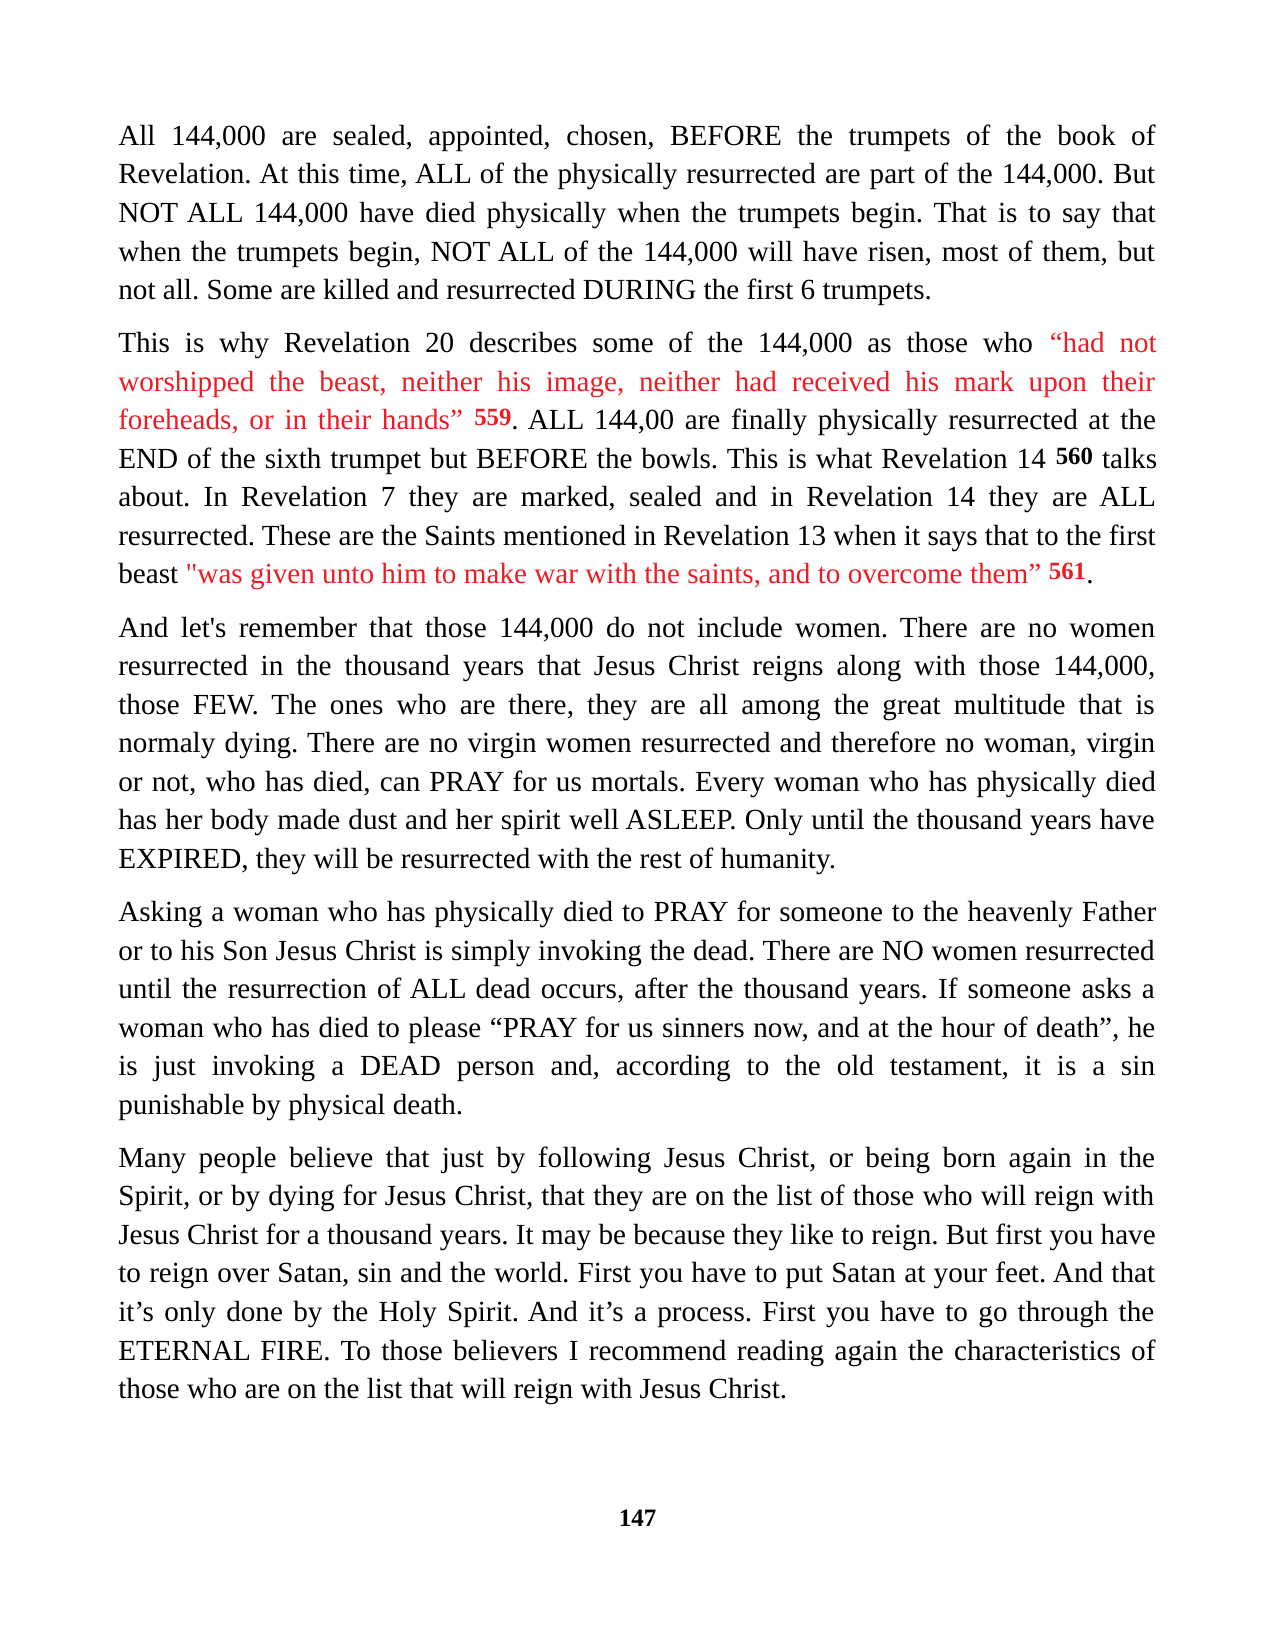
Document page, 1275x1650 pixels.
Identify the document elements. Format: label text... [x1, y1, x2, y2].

text Asking a woman who has physically died to PRAY for someone to the heavenly Father or to his Son Jesus Christ is simply invoking the dead. There are NO women resurrected until the resurrection of ALL dead occurs, after the thousand years. If someone asks a woman who has died to please “PRAY for us sinners now, and at the hour of death”, he is just invoking a DEAD person and, according to the old testament, it is a sin punishable by physical death. [118, 894, 1157, 1120]
text All 144,000 are sealed, appointed, chosen, BEFORE the trumpets of the book of Revelation. At this time, ALL of the physically resurrected are part of the 144,000. But NOT ALL 144,000 have died physically when the trumpets begin. That is to say that when the trumpets begin, NOT ALL of the 144,000 will have risen, most of them, but not all. Some are killed and resurrected DURING the first 6 trumpets. [118, 118, 1157, 306]
text And let's remember that those 144,000 do not include women. There are no women resurrected in the thousand years that Jesus Christ reigns along with those 144,000, those FEW. The ones who are there, they are all among the great multitude that is normaly dying. There are no virgin women resurrected and therefore no woman, virgin or not, who has died, can PRAY for us mortals. Every woman who has physically died has her body made dust and her spirit well ASLEEP. Only until the thousand years have EXPIRED, they will be resurrected with the rest of humanity. [118, 610, 1157, 874]
text Many people believe that just by following Jesus Christ, or being born again in the Spirit, or by dying for Jesus Christ, that they are on the list of those who will reign with Jesus Christ for a thousand years. It may be because they like to reign. But first you have to reign over Satan, sin and the world. First you have to put Satan at your feet. And that it’s only done by the Holy Spirit. And it’s a process. First you have to go through the ETERNAL FIRE. To those believers I recommend reading again the characteristics of those who are on the list that will reign with Jesus Christ. [118, 1140, 1157, 1405]
text This is why Revelation 20 describes some of the 144,000 as those who “had not worshipped the beast, neither his image, neither had received his mark upon their foreheads, or in their hands” . ALL 144,00 are finally physically resurrected at the END of the sixth trumpet but BEFORE the bowls. This is what Revelation 14 talks about. In Revelation 7 they are marked, sealed and in Revelation 14 they are ALL resurrected. These are the Saints mentioned in Revelation 13 when it says that to the first beast "was given unto him to make war with the saints, and to overcome them” . [118, 325, 1157, 590]
